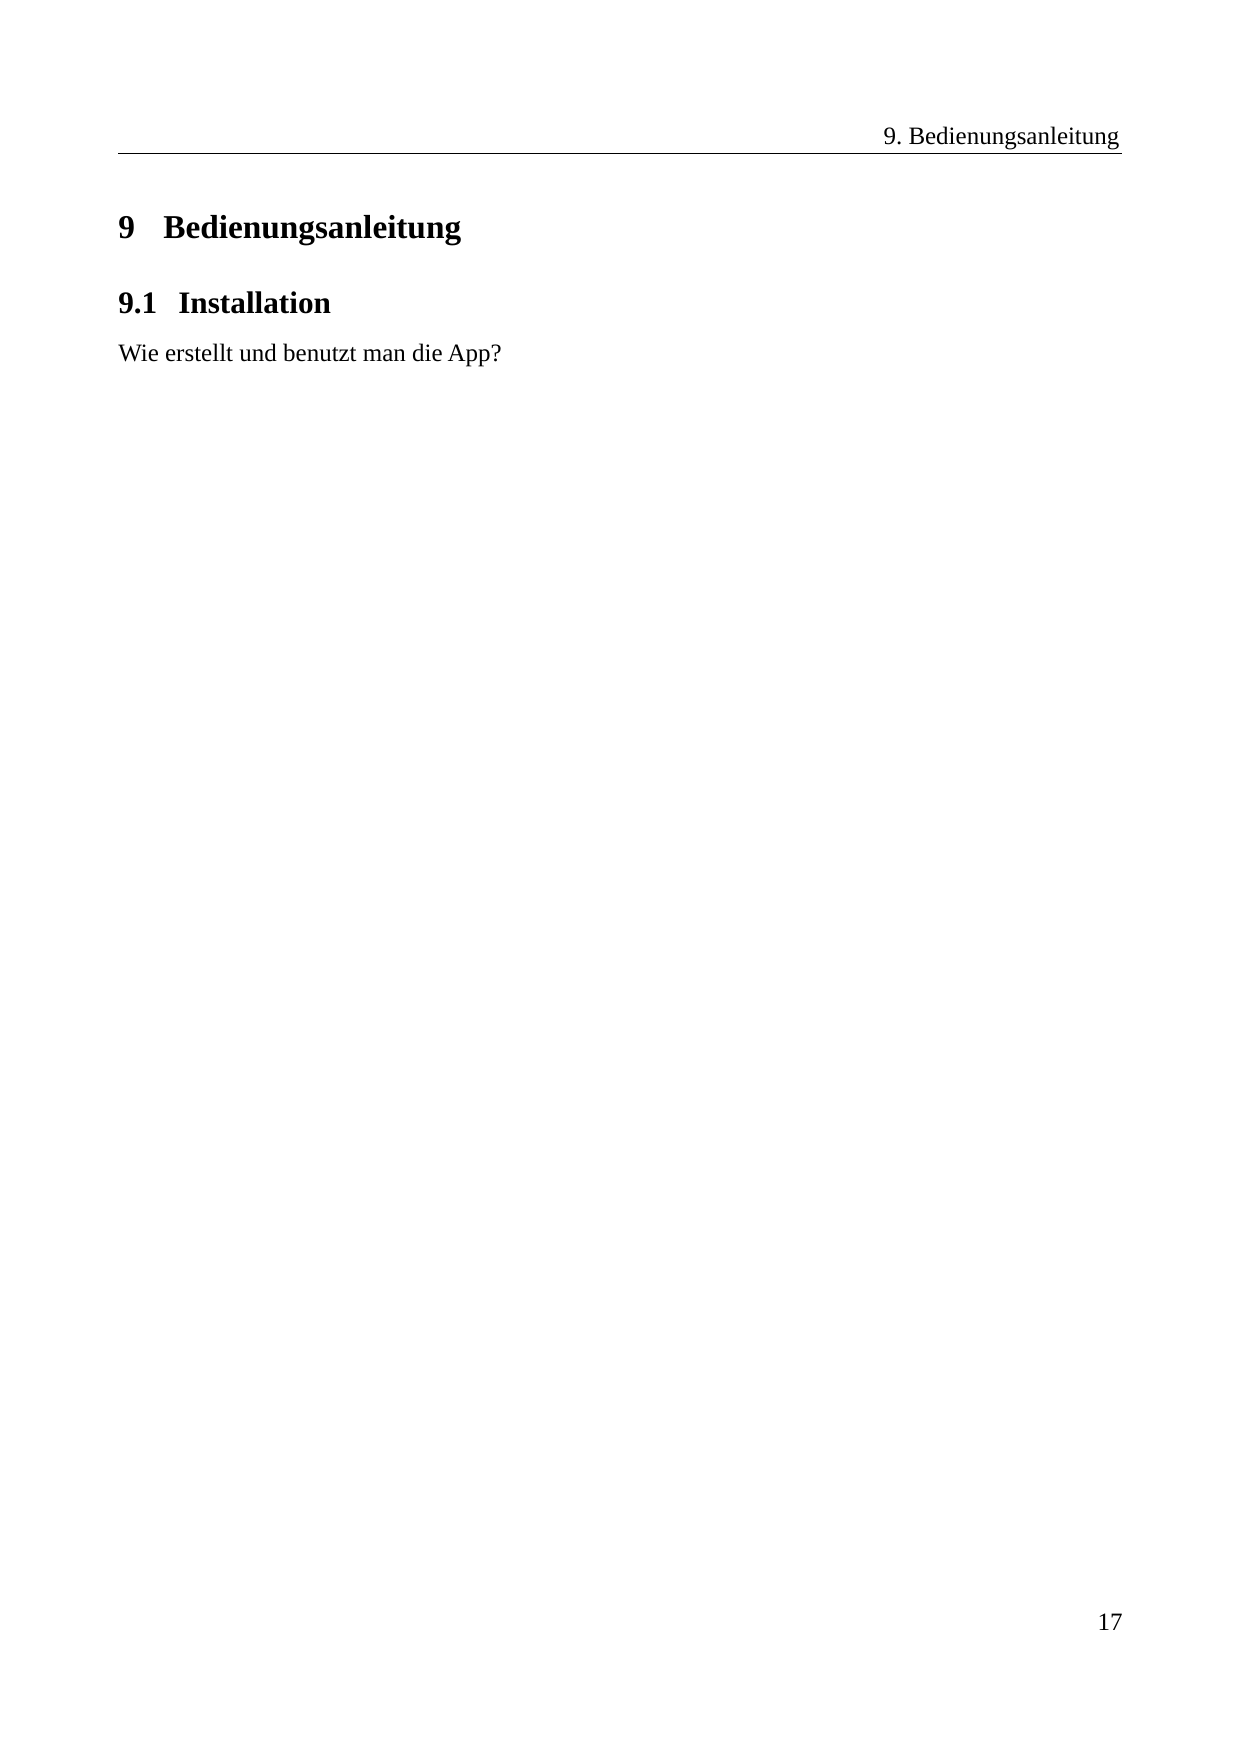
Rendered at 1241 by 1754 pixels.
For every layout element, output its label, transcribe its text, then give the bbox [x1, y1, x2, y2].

subtitle Installation [118, 285, 1122, 321]
subtitle Bedienungsanleitung [118, 207, 1122, 246]
text Wie erstellt und benutzt man die App? [118, 338, 1122, 367]
